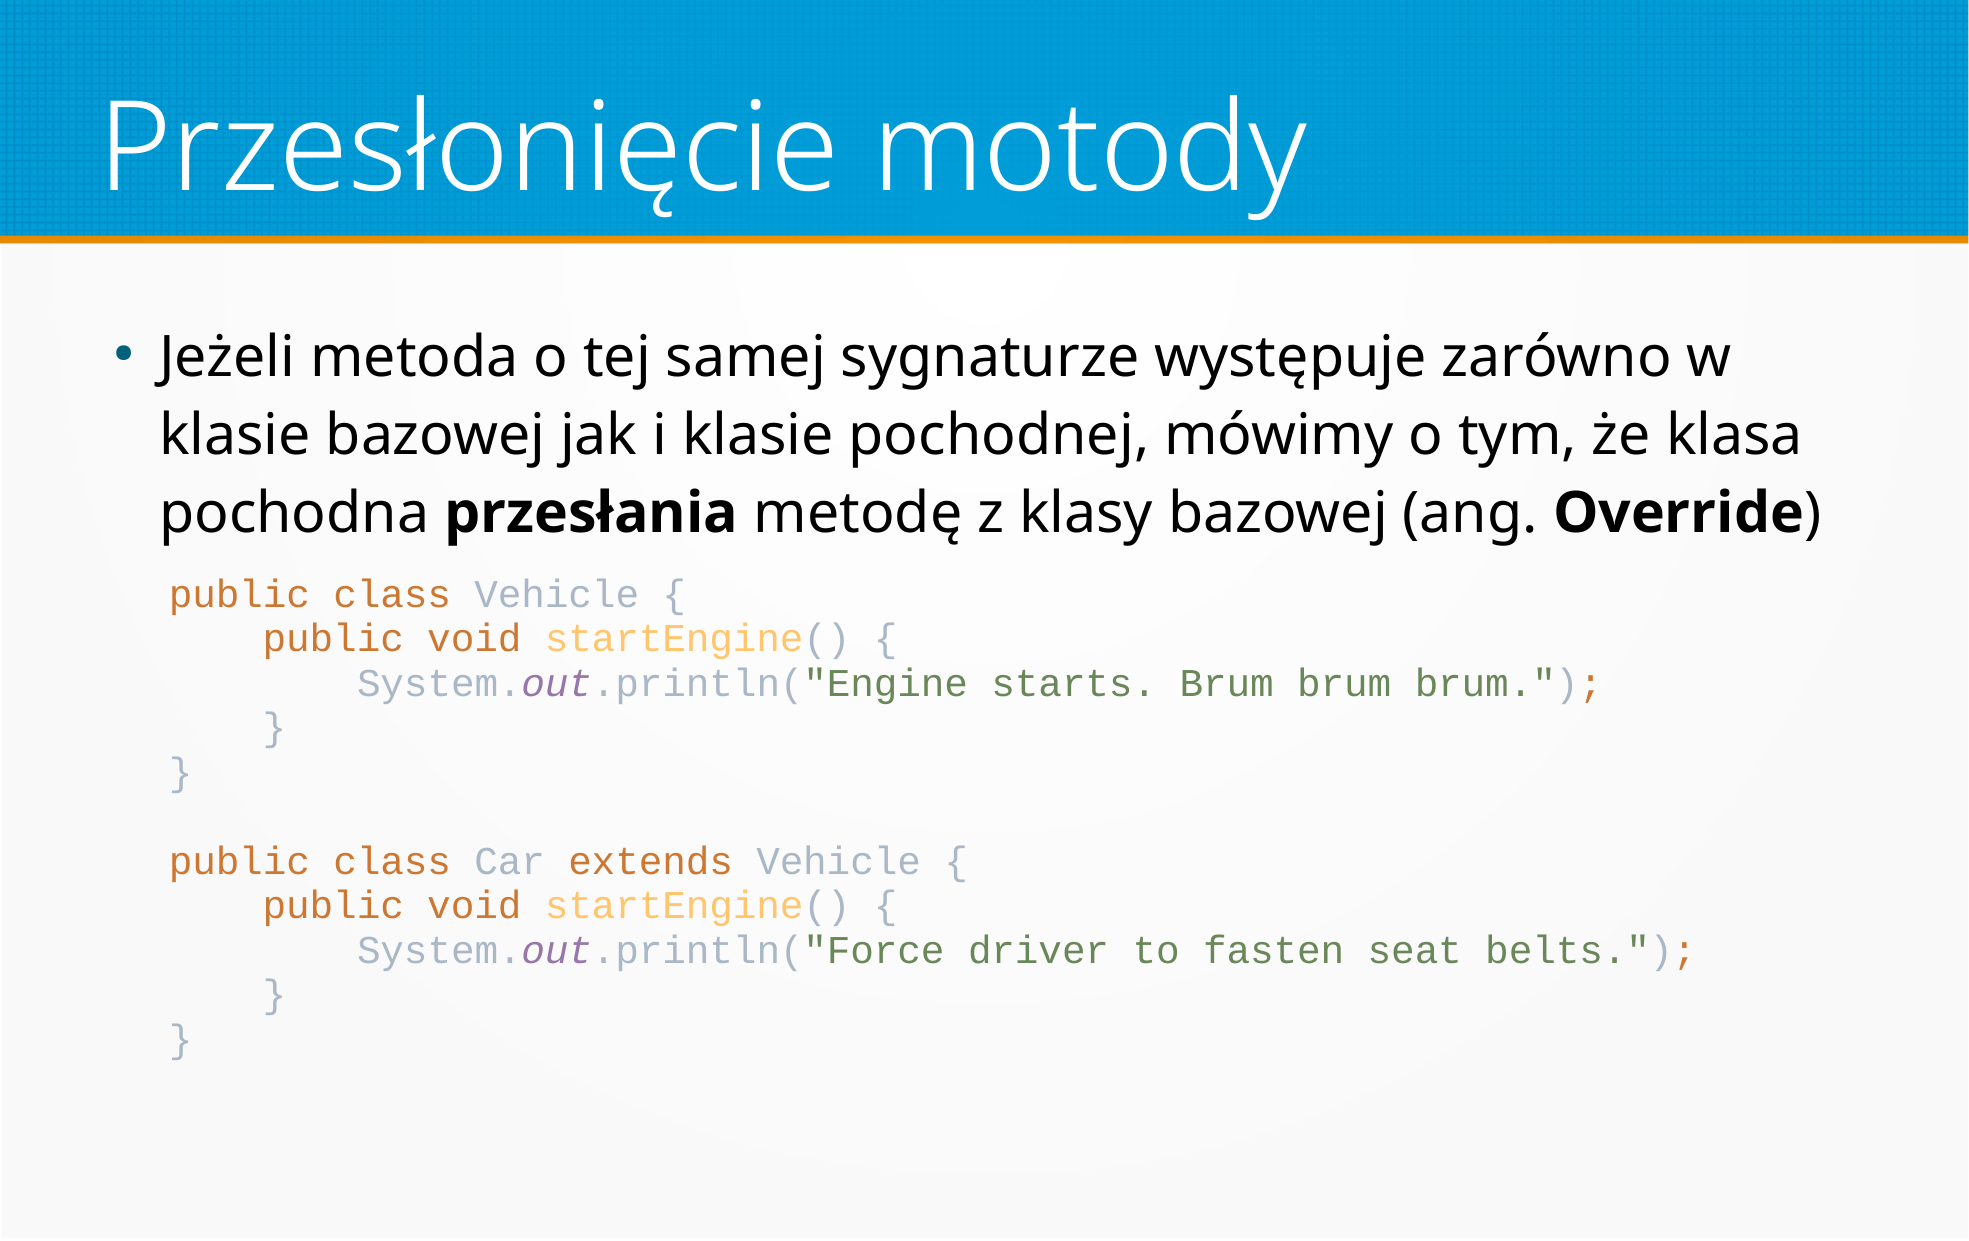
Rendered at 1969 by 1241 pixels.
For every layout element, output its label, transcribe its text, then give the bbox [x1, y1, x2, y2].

list Jeżeli metoda o tej samej sygnaturze występuje zarówno w klasie bazowej jak i klasie pochodnej, mówimy o tym, że klasa pochodna przesłania metodę z klasy bazowej (ang. Override) public class Vehicle { public void startEngine() { System.out.println("Engine starts. Brum brum brum."); } } public class Car extends Vehicle { public void startEngine() { System.out.println("Force driver to fasten seat belts."); } } [98, 315, 1861, 1081]
picture [0, 236, 1969, 1241]
title Przesłonięcie motody [98, 19, 1870, 227]
